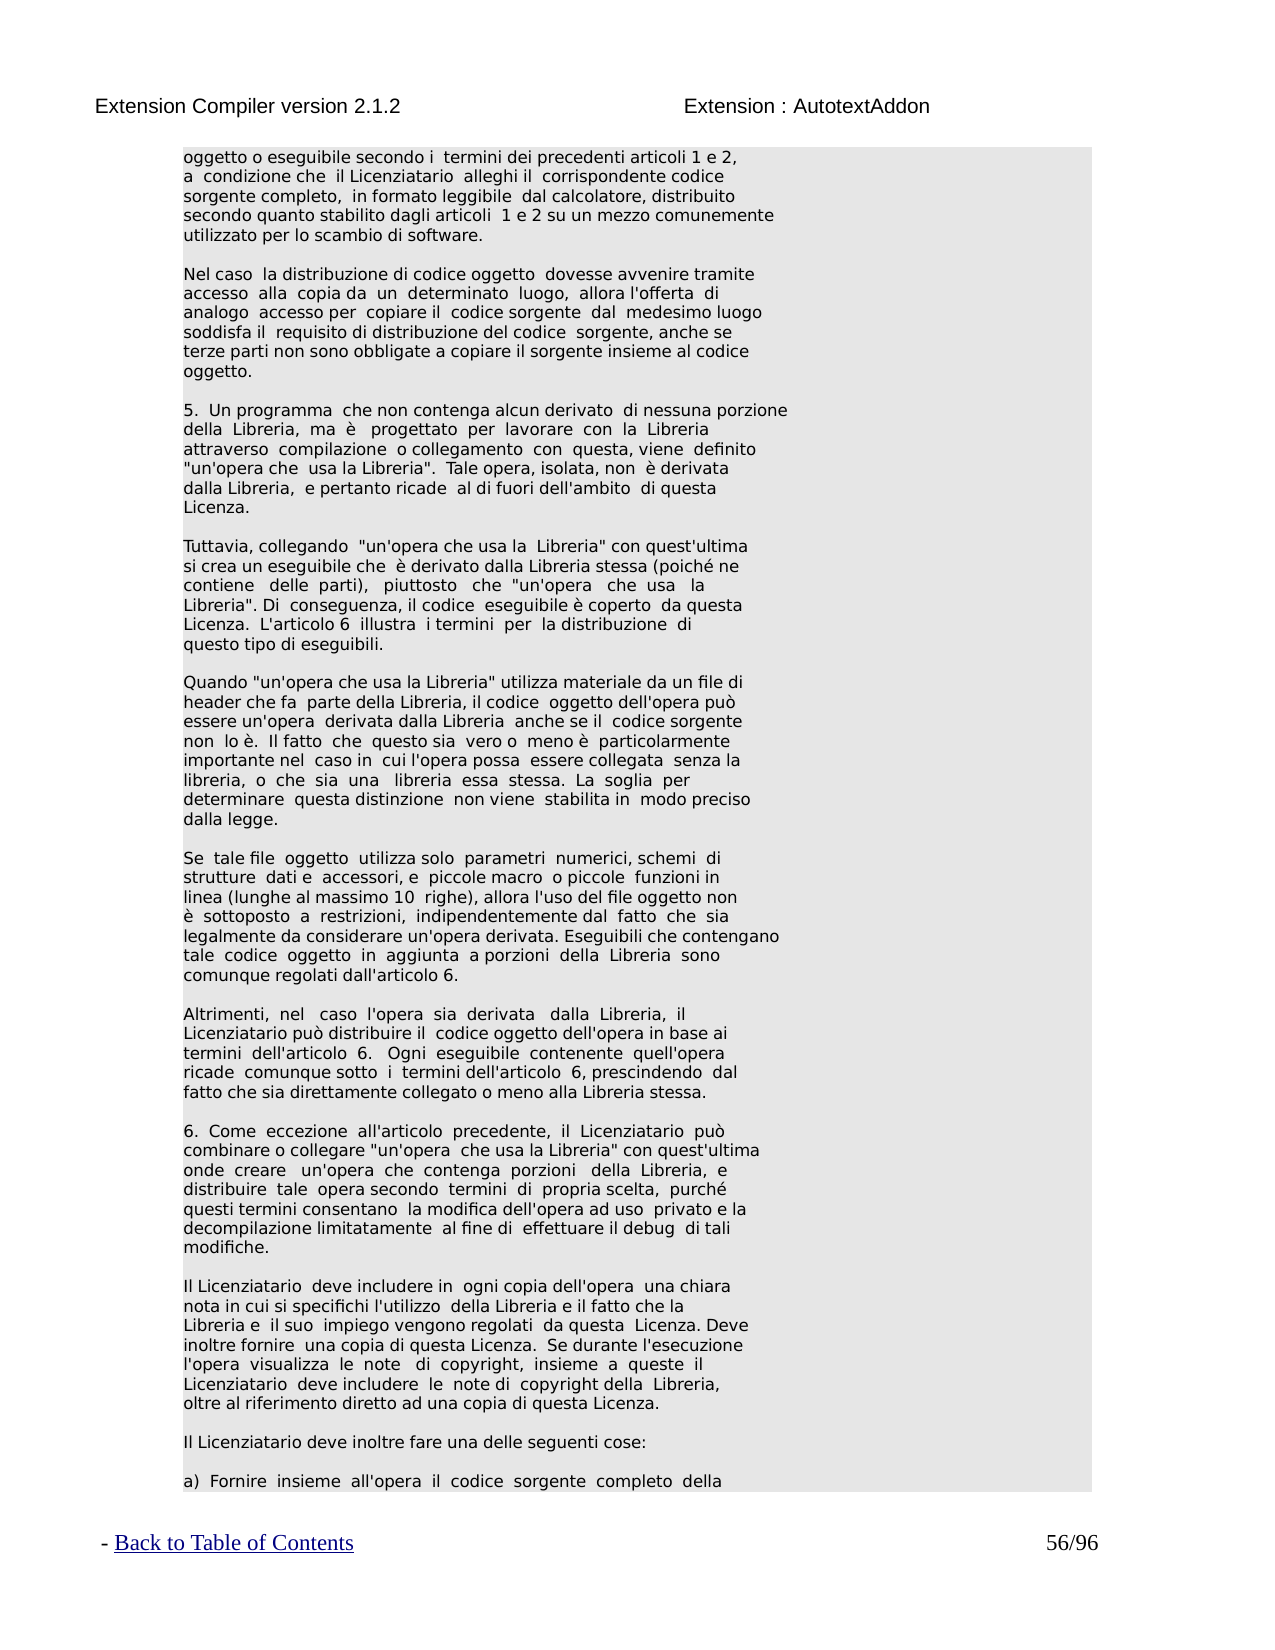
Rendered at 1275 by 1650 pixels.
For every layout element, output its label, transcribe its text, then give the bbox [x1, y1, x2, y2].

text determinare questa distinzione non viene stabilita in modo preciso [183, 790, 1092, 810]
text a) Fornire insieme all'opera il codice sorgente completo della [183, 1472, 1092, 1492]
text si crea un eseguibile che è derivato dalla Libreria stessa (poiché ne [183, 557, 1092, 576]
text 5. Un programma che non contenga alcun derivato di nessuna porzione [183, 401, 1092, 420]
text attraverso compilazione o collegamento con questa, viene definito [183, 440, 1092, 459]
text Libreria". Di conseguenza, il codice eseguibile è coperto da questa [183, 596, 1092, 615]
text analogo accesso per copiare il codice sorgente dal medesimo luogo [183, 303, 1092, 323]
text 6. Come eccezione all'articolo precedente, il Licenziatario può [183, 1121, 1092, 1141]
text inoltre fornire una copia di questa Licenza. Se durante l'esecuzione [183, 1336, 1092, 1355]
text termini dell'articolo 6. Ogni eseguibile contenente quell'opera [183, 1043, 1092, 1063]
text della Libreria, ma è progettato per lavorare con la Libreria [183, 420, 1092, 440]
text "un'opera che usa la Libreria". Tale opera, isolata, non è derivata [183, 459, 1092, 479]
text modifiche. [183, 1238, 1092, 1258]
text nota in cui si specifichi l'utilizzo della Libreria e il fatto che la [183, 1297, 1092, 1316]
text questo tipo di eseguibili. [183, 634, 1092, 654]
text header che fa parte della Libreria, il codice oggetto dell'opera può [183, 693, 1092, 712]
text Se tale file oggetto utilizza solo parametri numerici, schemi di [183, 849, 1092, 868]
text soddisfa il requisito di distribuzione del codice sorgente, anche se [183, 323, 1092, 342]
text sorgente completo, in formato leggibile dal calcolatore, distribuito [183, 186, 1092, 206]
text essere un'opera derivata dalla Libreria anche se il codice sorgente [183, 712, 1092, 732]
text non lo è. Il fatto che questo sia vero o meno è particolarmente [183, 732, 1092, 751]
text terze parti non sono obbligate a copiare il sorgente insieme al codice [183, 342, 1092, 362]
text libreria, o che sia una libreria essa stessa. La soglia per [183, 771, 1092, 790]
text strutture dati e accessori, e piccole macro o piccole funzioni in [183, 868, 1092, 888]
text Licenza. [183, 498, 1092, 518]
text Il Licenziatario deve includere in ogni copia dell'opera una chiara [183, 1277, 1092, 1297]
text linea (lunghe al massimo 10 righe), allora l'uso del file oggetto non [183, 888, 1092, 907]
text Licenziatario può distribuire il codice oggetto dell'opera in base ai [183, 1024, 1092, 1043]
text Licenziatario deve includere le note di copyright della Libreria, [183, 1375, 1092, 1394]
text oltre al riferimento diretto ad una copia di questa Licenza. [183, 1394, 1092, 1414]
text Il Licenziatario deve inoltre fare una delle seguenti cose: [183, 1433, 1092, 1453]
text tale codice oggetto in aggiunta a porzioni della Libreria sono [183, 946, 1092, 966]
text è sottoposto a restrizioni, indipendentemente dal fatto che sia [183, 907, 1092, 927]
text combinare o collegare "un'opera che usa la Libreria" con quest'ultima [183, 1141, 1092, 1160]
text decompilazione limitatamente al fine di effettuare il debug di tali [183, 1219, 1092, 1238]
text importante nel caso in cui l'opera possa essere collegata senza la [183, 751, 1092, 771]
text oggetto o eseguibile secondo i termini dei precedenti articoli 1 e 2, [183, 147, 1092, 167]
text Quando "un'opera che usa la Libreria" utilizza materiale da un file di [183, 673, 1092, 693]
text Licenza. L'articolo 6 illustra i termini per la distribuzione di [183, 615, 1092, 634]
text Tuttavia, collegando "un'opera che usa la Libreria" con quest'ultima [183, 537, 1092, 557]
text a condizione che il Licenziatario alleghi il corrispondente codice [183, 167, 1092, 186]
text utilizzato per lo scambio di software. [183, 225, 1092, 245]
text fatto che sia direttamente collegato o meno alla Libreria stessa. [183, 1082, 1092, 1102]
text questi termini consentano la modifica dell'opera ad uso privato e la [183, 1199, 1092, 1219]
text legalmente da considerare un'opera derivata. Eseguibili che contengano [183, 927, 1092, 946]
text l'opera visualizza le note di copyright, insieme a queste il [183, 1355, 1092, 1375]
text dalla legge. [183, 810, 1092, 829]
text Libreria e il suo impiego vengono regolati da questa Licenza. Deve [183, 1316, 1092, 1336]
text oggetto. [183, 362, 1092, 381]
text dalla Libreria, e pertanto ricade al di fuori dell'ambito di questa [183, 479, 1092, 498]
text Nel caso la distribuzione di codice oggetto dovesse avvenire tramite [183, 264, 1092, 284]
text accesso alla copia da un determinato luogo, allora l'offerta di [183, 284, 1092, 303]
text comunque regolati dall'articolo 6. [183, 966, 1092, 985]
text Altrimenti, nel caso l'opera sia derivata dalla Libreria, il [183, 1004, 1092, 1024]
text contiene delle parti), piuttosto che "un'opera che usa la [183, 576, 1092, 596]
text onde creare un'opera che contenga porzioni della Libreria, e [183, 1160, 1092, 1180]
text secondo quanto stabilito dagli articoli 1 e 2 su un mezzo comunemente [183, 206, 1092, 225]
text distribuire tale opera secondo termini di propria scelta, purché [183, 1180, 1092, 1199]
text ricade comunque sotto i termini dell'articolo 6, prescindendo dal [183, 1063, 1092, 1082]
